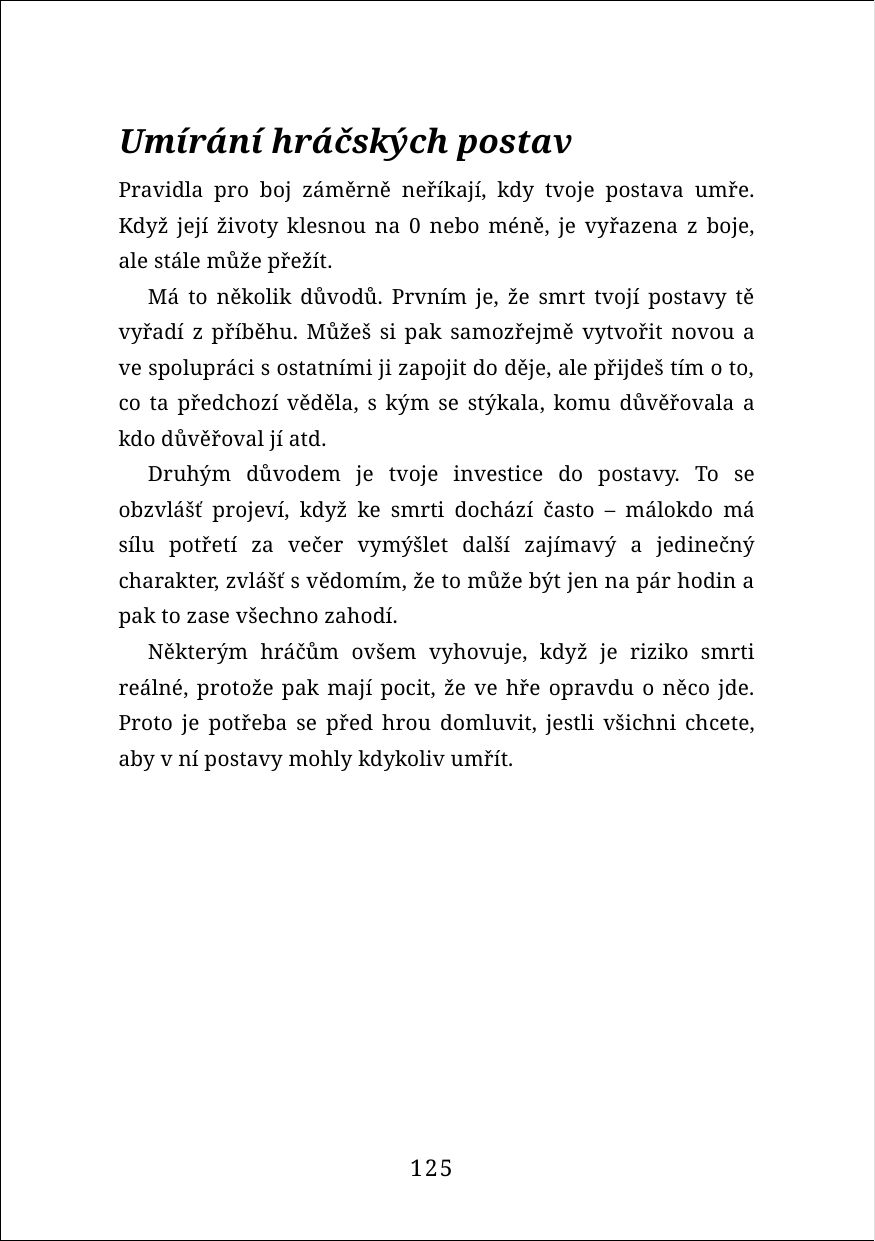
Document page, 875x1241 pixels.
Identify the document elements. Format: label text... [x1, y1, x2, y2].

text Pravidla pro boj záměrně neříkají, kdy tvoje postava umře. Když její životy klesnou na 0 nebo méně, je vyřazena z boje, ale stále může přežít. Má to několik důvodů. Prvním je, že smrt tvojí postavy tě vyřadí z příběhu. Můžeš si pak samozřejmě vytvořit novou a ve spolupráci s ostatními ji zapojit do děje, ale přijdeš tím o to, co ta předchozí věděla, s kým se stýkala, komu důvěřovala a kdo důvěřoval jí atd. Druhým důvodem je tvoje investice do postavy. To se obzvlášť projeví, když ke smrti dochází často – málokdo má sílu potřetí za večer vymýšlet další zajímavý a jedinečný charakter, zvlášť s vědomím, že to může být jen na pár hodin a pak to zase všechno zahodí. Některým hráčům ovšem vyhovuje, když je riziko smrti reálné, protože pak mají pocit, že ve hře opravdu o něco jde. Proto je potřeba se před hrou domluvit, jestli všichni chcete, aby v ní postavy mohly kdykoliv umřít. [118, 175, 756, 772]
subtitle Umírání hráčských postav [118, 118, 756, 164]
